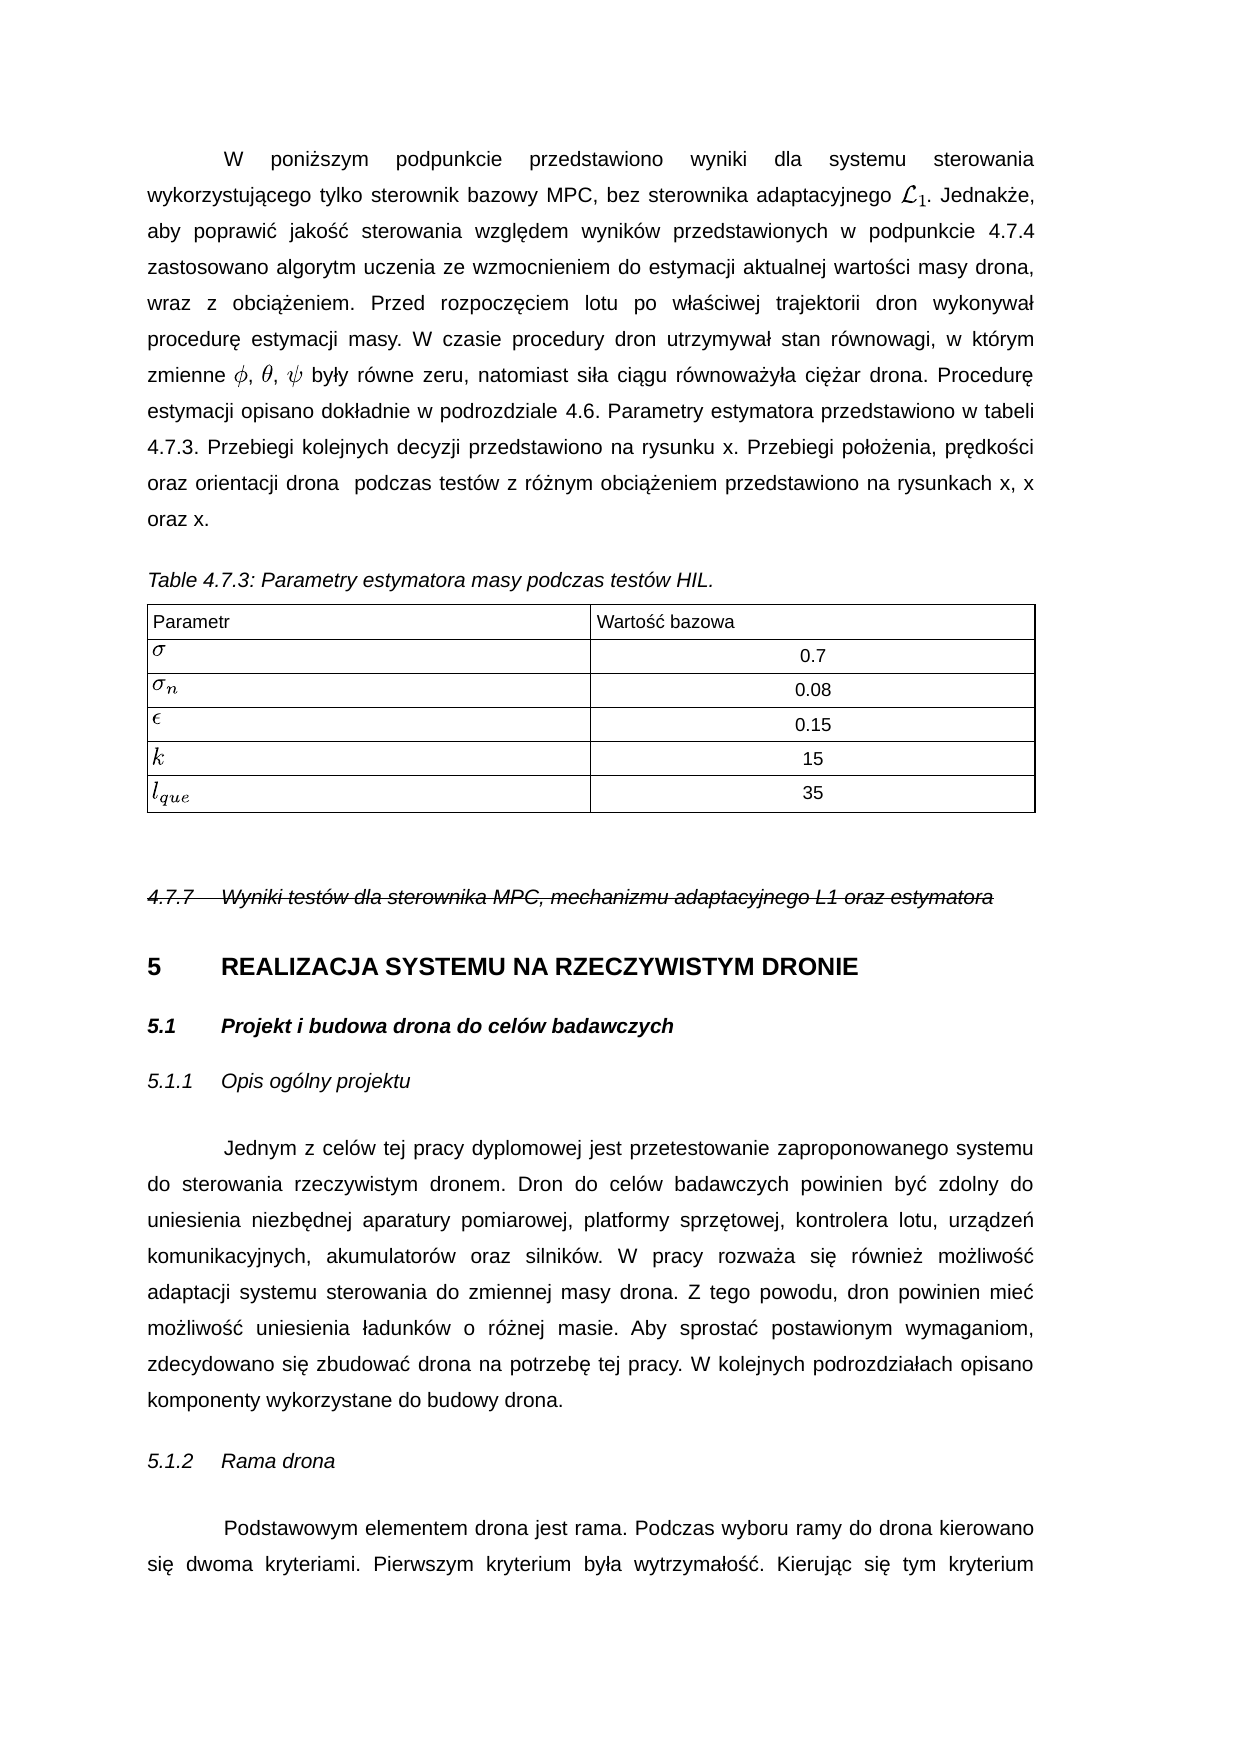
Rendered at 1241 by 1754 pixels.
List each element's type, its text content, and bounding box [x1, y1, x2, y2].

table_cell 0.08 [591, 674, 1034, 707]
table_cell [148, 708, 590, 741]
table_cell [148, 640, 590, 672]
table_cell 0.15 [591, 708, 1034, 741]
subtitle Rama drona [147, 1448, 1035, 1472]
table_cell 15 [591, 742, 1034, 775]
text Table 4.7.3: Parametry estymatora masy podczas testów HIL. [147, 568, 1035, 592]
text W poniższym podpunkcie przedstawiono wyniki dla systemu sterowania wykorzystującego tylko sterownik bazowy MPC, bez sterownika adaptacyjnego . Jednakże, aby poprawić jakość sterowania względem wyników przedstawionych w podpunkcie 4.7.4 zastosowano algorytm uczenia ze wzmocnieniem do estymacji aktualnej wartości masy drona, wraz z obciążeniem. Przed rozpoczęciem lotu po właściwej trajektorii dron wykonywał procedurę estymacji masy. W czasie procedury dron utrzymywał stan równowagi, w którym zmienne , , były równe zeru, natomiast siła ciągu równoważyła ciężar drona. Procedurę estymacji opisano dokładnie w podrozdziale 4.6. Parametry estymatora przedstawiono w tabeli 4.7.3. Przebiegi kolejnych decyzji przedstawiono na rysunku x. Przebiegi położenia, prędkości oraz orientacji drona podczas testów z różnym obciążeniem przedstawiono na rysunkach x, x oraz x. [147, 147, 1035, 531]
table_cell 35 [591, 776, 1034, 812]
text Jednym z celów tej pracy dyplomowej jest przetestowanie zaproponowanego systemu do sterowania rzeczywistym dronem. Dron do celów badawczych powinien być zdolny do uniesienia niezbędnej aparatury pomiarowej, platformy sprzętowej, kontrolera lotu, urządzeń komunikacyjnych, akumulatorów oraz silników. W pracy rozważa się również możliwość adaptacji systemu sterowania do zmiennej masy drona. Z tego powodu, dron powinien mieć możliwość uniesienia ładunków o różnej masie. Aby sprostać postawionym wymaganiom, zdecydowano się zbudować drona na potrzebę tej pracy. W kolejnych podrozdziałach opisano komponenty wykorzystane do budowy drona. [147, 1136, 1035, 1411]
table_cell 0.7 [591, 640, 1034, 672]
table_cell [148, 674, 590, 707]
subtitle Opis ogólny projektu [147, 1069, 1035, 1093]
table_header Wartość bazowa [591, 605, 1034, 638]
table_cell [148, 776, 590, 812]
subtitle Projekt i budowa drona do celów badawczych [147, 1014, 1035, 1038]
table_header Parametr [148, 605, 590, 638]
text Podstawowym elementem drona jest rama. Podczas wyboru ramy do drona kierowano się dwoma kryteriami. Pierwszym kryterium była wytrzymałość. Kierując się tym kryterium [147, 1516, 1035, 1576]
subtitle Wyniki testów dla sterownika MPC, mechanizmu adaptacyjnego L1 oraz estymatora [147, 885, 1035, 909]
table_cell [148, 742, 590, 775]
subtitle Realizacja systemu na rzeczywistym dronie [147, 952, 1035, 981]
